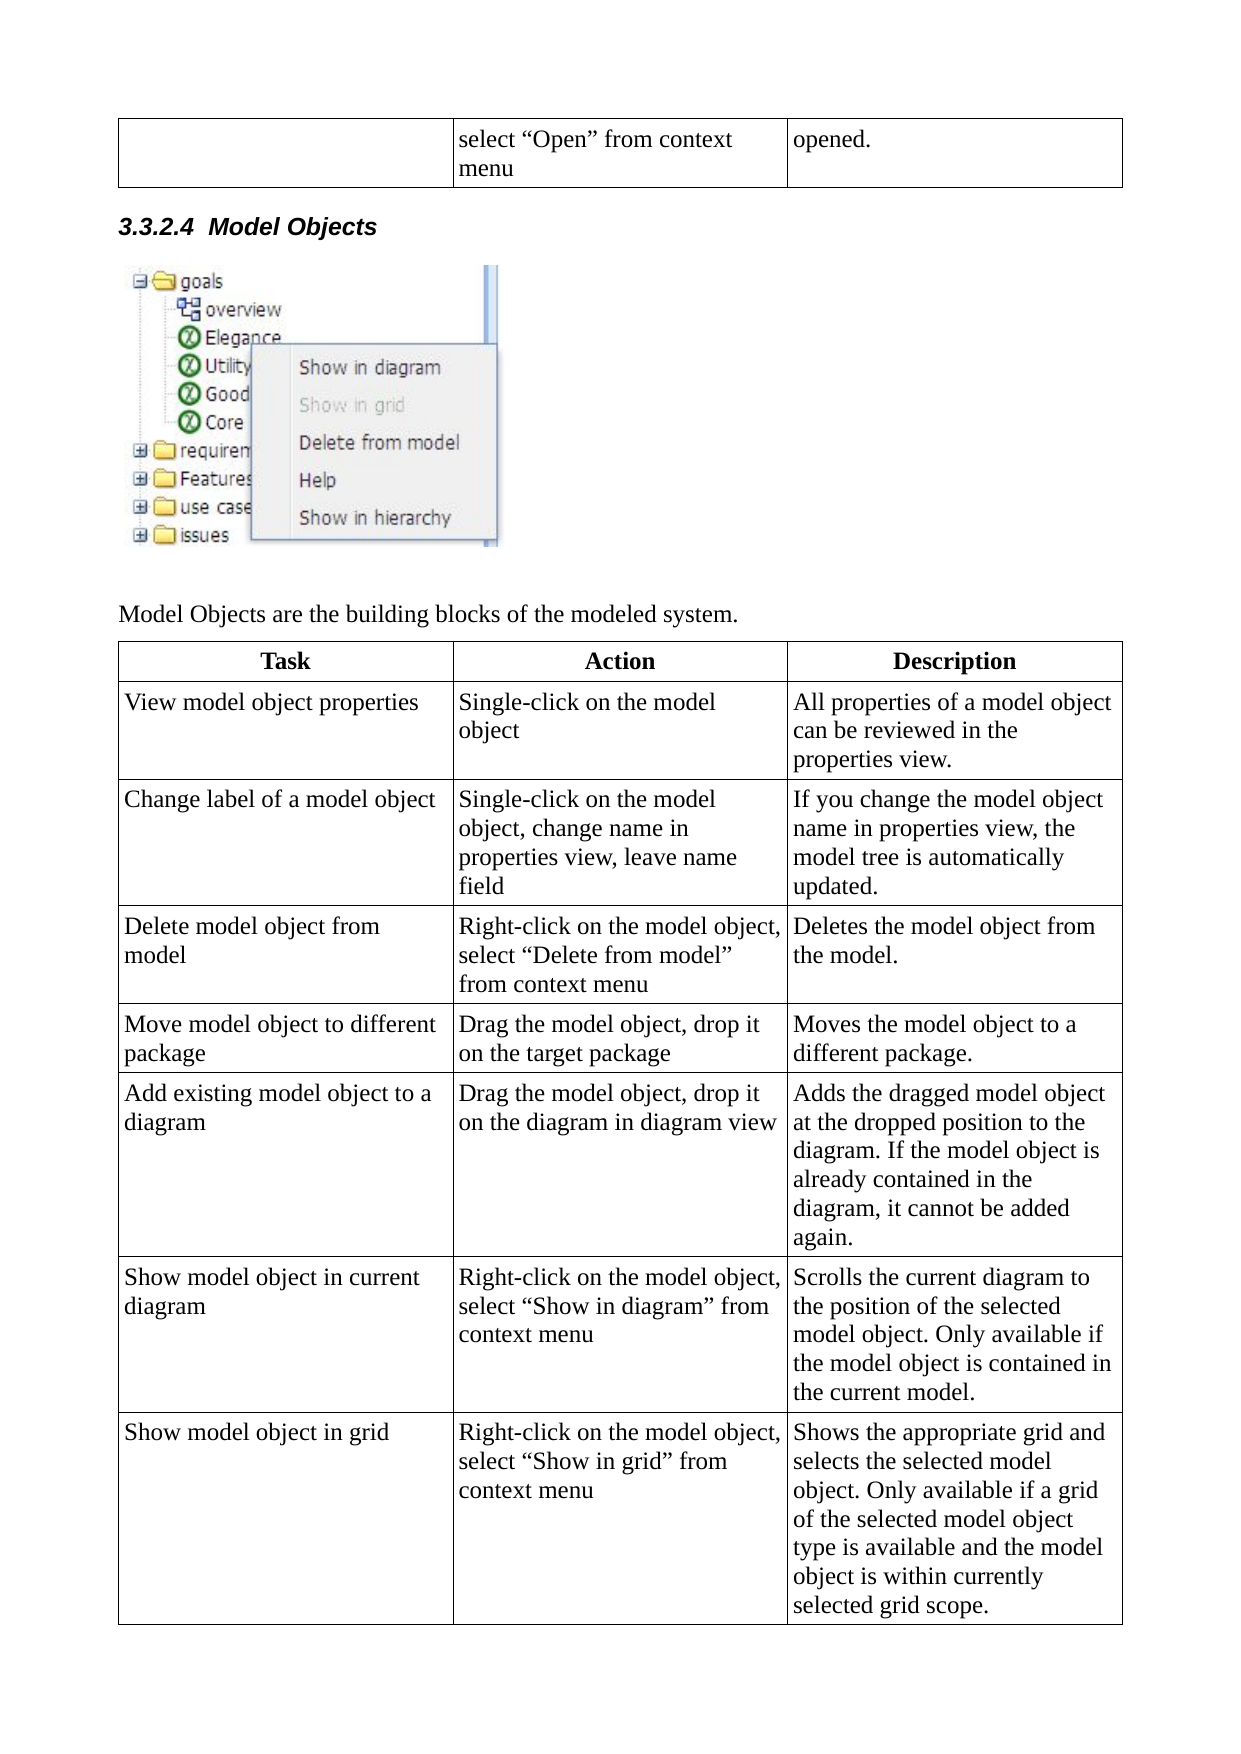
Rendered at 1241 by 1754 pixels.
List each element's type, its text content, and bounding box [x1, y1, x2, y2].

table_cell Show model object in current diagram [119, 1257, 453, 1412]
table_cell Drag the model object, drop it on the diagram in diagram view [454, 1073, 787, 1256]
picture [124, 265, 506, 547]
table_cell Show model object in grid [119, 1413, 453, 1624]
text Model Objects are the building blocks of the modeled system. [118, 599, 1122, 628]
table_cell Right-click on the model object, select “Delete from model” from context menu [454, 906, 787, 1003]
table_cell Shows the appropriate grid and selects the selected model object. Only available if a grid of the selected model object type is available and the model object is within currently selected grid scope. [788, 1413, 1122, 1624]
subtitle Model Objects [118, 212, 1122, 241]
table_cell All properties of a model object can be reviewed in the properties view. [788, 682, 1122, 779]
table_cell opened. [788, 119, 1122, 187]
table_header Task [119, 642, 453, 681]
table_cell View model object properties [119, 682, 453, 779]
table_cell Scrolls the current diagram to the position of the selected model object. Only available if the model object is contained in the current model. [788, 1257, 1122, 1412]
table_cell Delete model object from model [119, 906, 453, 1003]
table_cell Single-click on the model object, change name in properties view, leave name field [454, 780, 787, 905]
table_header Action [454, 642, 787, 681]
table_cell Move model object to different package [119, 1004, 453, 1072]
table_cell [119, 119, 453, 187]
table_cell If you change the model object name in properties view, the model tree is automatically updated. [788, 780, 1122, 905]
table_cell Right-click on the model object, select “Show in diagram” from context menu [454, 1257, 787, 1412]
table_header Description [788, 642, 1122, 681]
table_cell Add existing model object to a diagram [119, 1073, 453, 1256]
table_cell Deletes the model object from the model. [788, 906, 1122, 1003]
table_cell Adds the dragged model object at the dropped position to the diagram. If the model object is already contained in the diagram, it cannot be added again. [788, 1073, 1122, 1256]
table_cell select “Open” from context menu [454, 119, 787, 187]
table_cell Right-click on the model object, select “Show in grid” from context menu [454, 1413, 787, 1624]
table_cell Drag the model object, drop it on the target package [454, 1004, 787, 1072]
table_cell Change label of a model object [119, 780, 453, 905]
table_cell Moves the model object to a different package. [788, 1004, 1122, 1072]
table_cell Single-click on the model object [454, 682, 787, 779]
